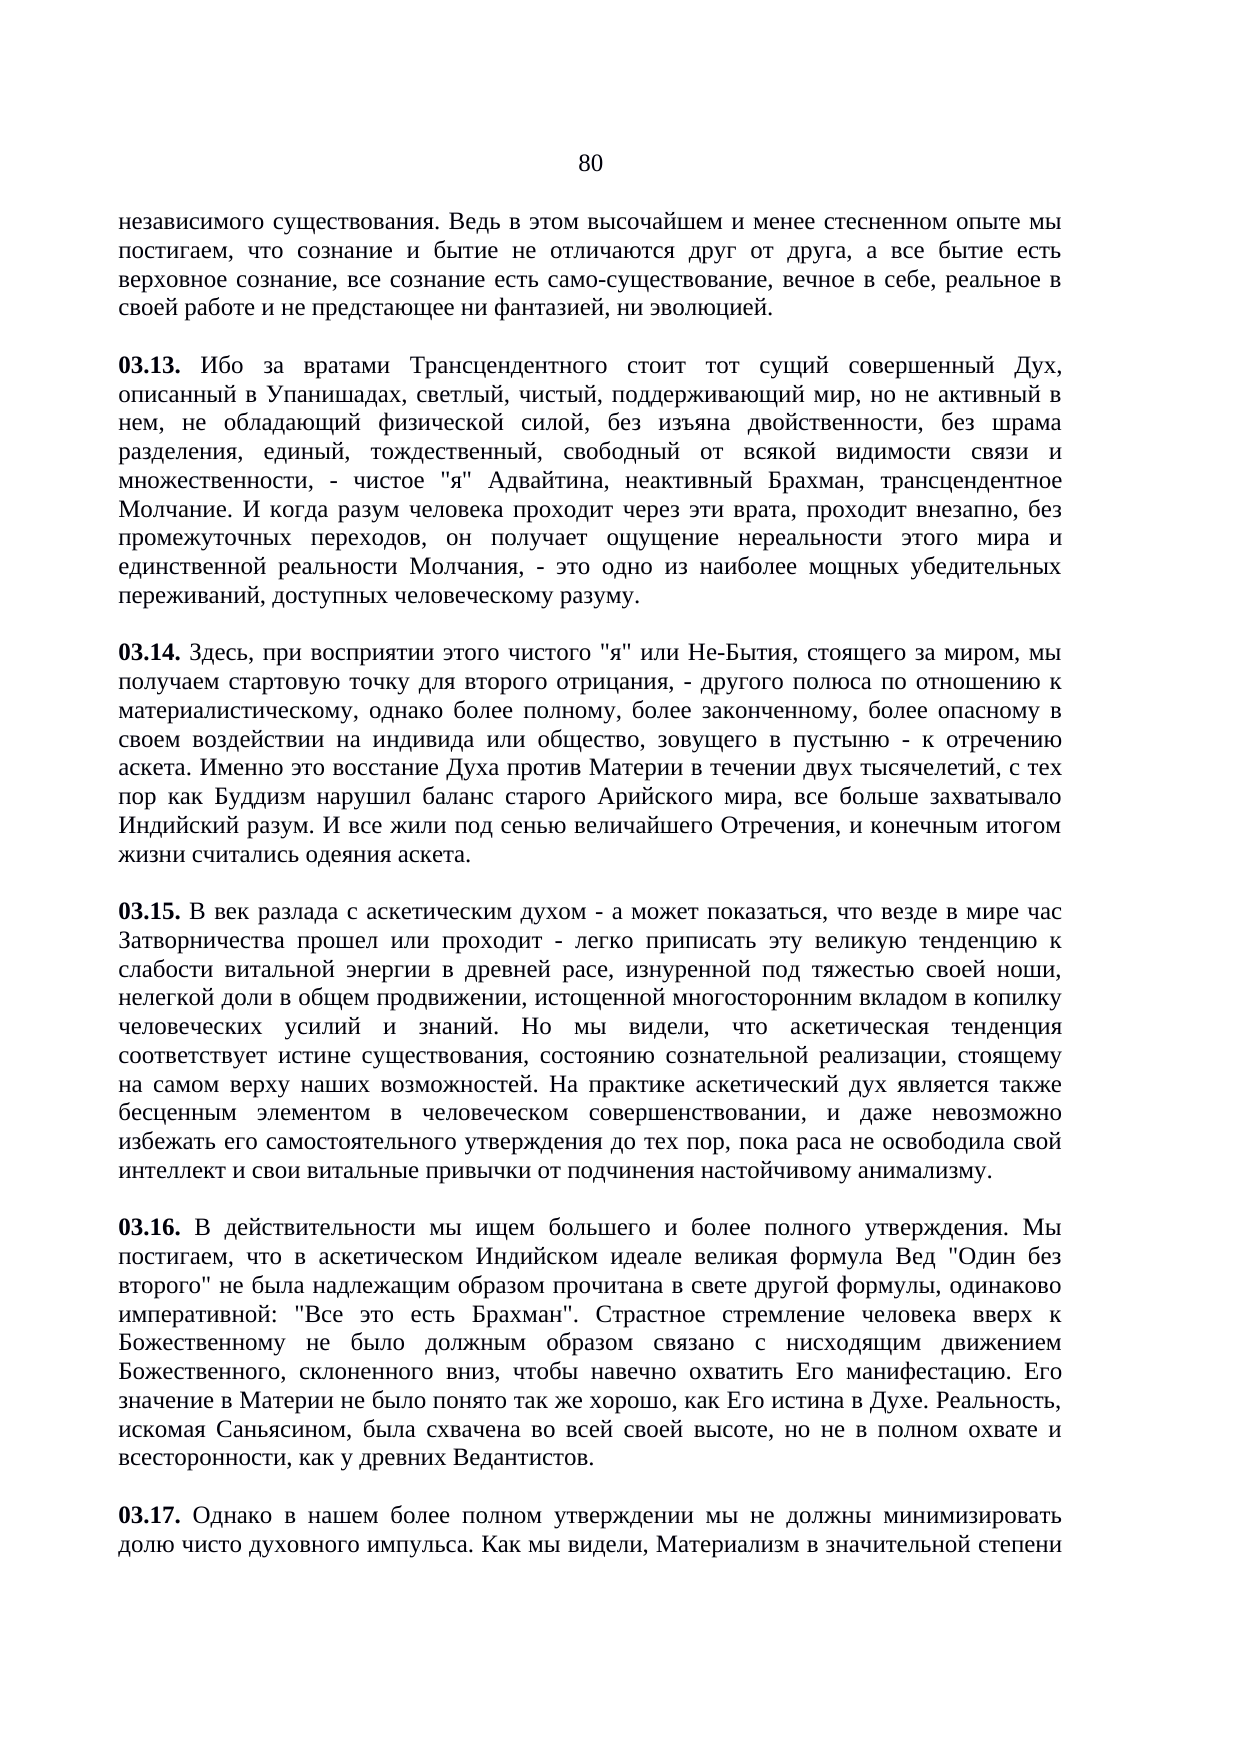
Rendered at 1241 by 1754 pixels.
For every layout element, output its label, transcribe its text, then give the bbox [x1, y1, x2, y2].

text 03.14. Здесь, при восприятии этого чистого "я" или Не-Бытия, стоящего за миром, мы получаем стартовую точку для второго отрицания, - другого полюса по отношению к материалистическому, однако более полному, более законченному, более опасному в своем воздействии на индивида или общество, зовущего в пустыню - к отречению аскета. Именно это восстание Духа против Материи в течении двух тысячелетий, с тех пор как Буддизм нарушил баланс старого Арийского мира, все больше захватывало Индийский разум. И все жили под сенью величайшего Отречения, и конечным итогом жизни считались одеяния аскета. [118, 637, 1063, 867]
text 03.16. В действительности мы ищем большего и более полного утверждения. Мы постигаем, что в аскетическом Индийском идеале великая формула Вед "Один без второго" не была надлежащим образом прочитана в свете другой формулы, одинаково императивной: "Все это есть Брахман". Страстное стремление человека вверх к Божественному не было должным образом связано с нисходящим движением Божественного, склоненного вниз, чтобы навечно охватить Его манифестацию. Его значение в Материи не было понято так же хорошо, как Его истина в Духе. Реальность, искомая Саньясином, была схвачена во всей своей высоте, но не в полном охвате и всесторонности, как у древних Ведантистов. [118, 1212, 1063, 1471]
text 03.17. Однако в нашем более полном утверждении мы не должны минимизировать долю чисто духовного импульса. Как мы видели, Материализм в значительной степени [118, 1500, 1063, 1557]
text 03.15. В век разлада с аскетическим духом - а может показаться, что везде в мире час Затворничества прошел или проходит - легко приписать эту великую тенденцию к слабости витальной энергии в древней расе, изнуренной под тяжестью своей ноши, нелегкой доли в общем продвижении, истощенной многосторонним вкладом в копилку человеческих усилий и знаний. Но мы видели, что аскетическая тенденция соответствует истине существования, состоянию сознательной реализации, стоящему на самом верху наших возможностей. На практике аскетический дух является также бесценным элементом в человеческом совершенствовании, и даже невозможно избежать его самостоятельного утверждения до тех пор, пока раса не освободила свой интеллект и свои витальные привычки от подчинения настойчивому анимализму. [118, 896, 1063, 1184]
text независимого существования. Ведь в этом высочайшем и менее стесненном опыте мы постигаем, что сознание и бытие не отличаются друг от друга, а все бытие есть верховное сознание, все сознание есть само-существование, вечное в себе, реальное в своей работе и не предстающее ни фантазией, ни эволюцией. [118, 206, 1063, 321]
text 03.13. Ибо за вратами Трансцендентного стоит тот сущий совершенный Дух, описанный в Упанишадах, светлый, чистый, поддерживающий мир, но не активный в нем, не обладающий физической силой, без изъяна двойственности, без шрама разделения, единый, тождественный, свободный от всякой видимости связи и множественности, - чистое "я" Адвайтина, неактивный Брахман, трансцендентное Молчание. И когда разум человека проходит через эти врата, проходит внезапно, без промежуточных переходов, он получает ощущение нереальности этого мира и единственной реальности Молчания, - это одно из наиболее мощных убедительных переживаний, доступных человеческому разуму. [118, 350, 1063, 609]
